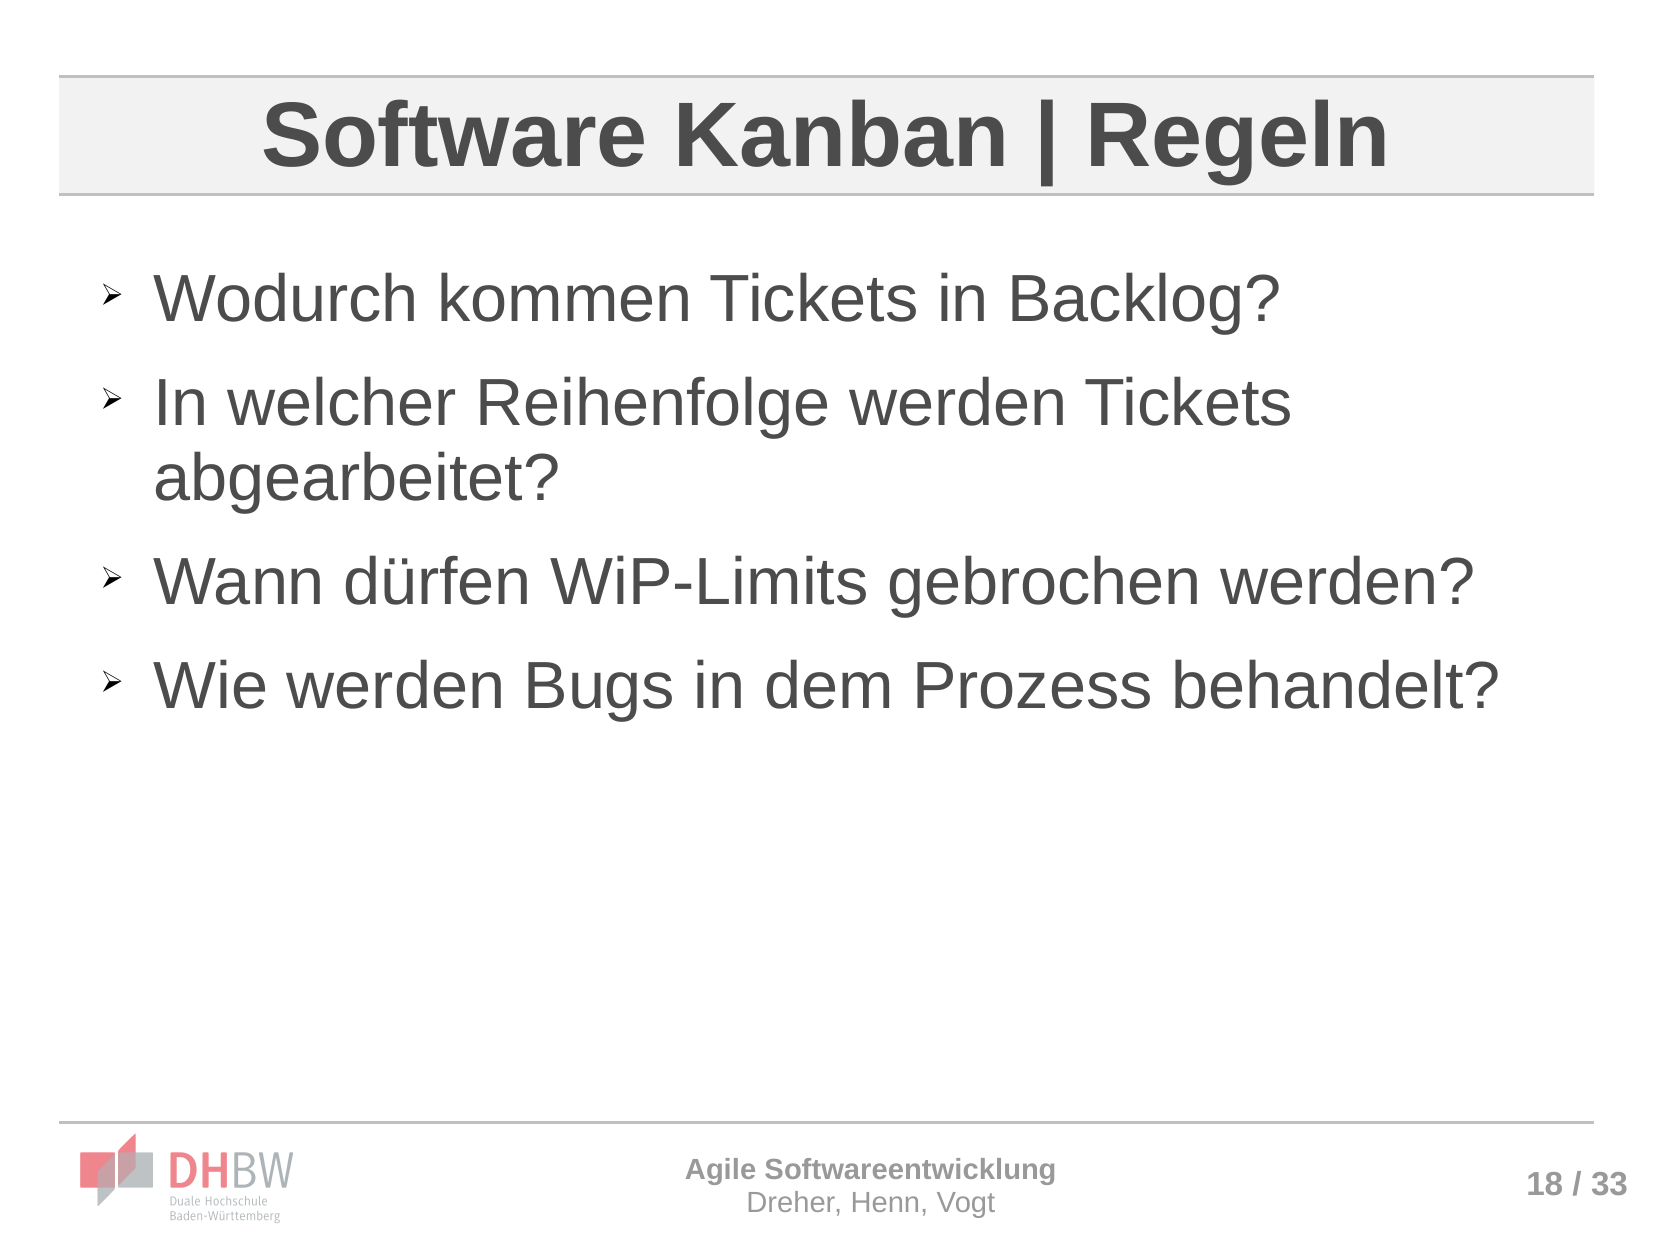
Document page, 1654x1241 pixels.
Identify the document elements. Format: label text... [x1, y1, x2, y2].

list Wodurch kommen Tickets in Backlog? In welcher Reihenfolge werden Tickets abgearbeitet? Wann dürfen WiP-Limits gebrochen werden? Wie werden Bugs in dem Prozess behandelt? [82, 260, 1571, 1080]
title Software Kanban | Regeln [82, 31, 1571, 239]
picture [78, 1133, 296, 1225]
